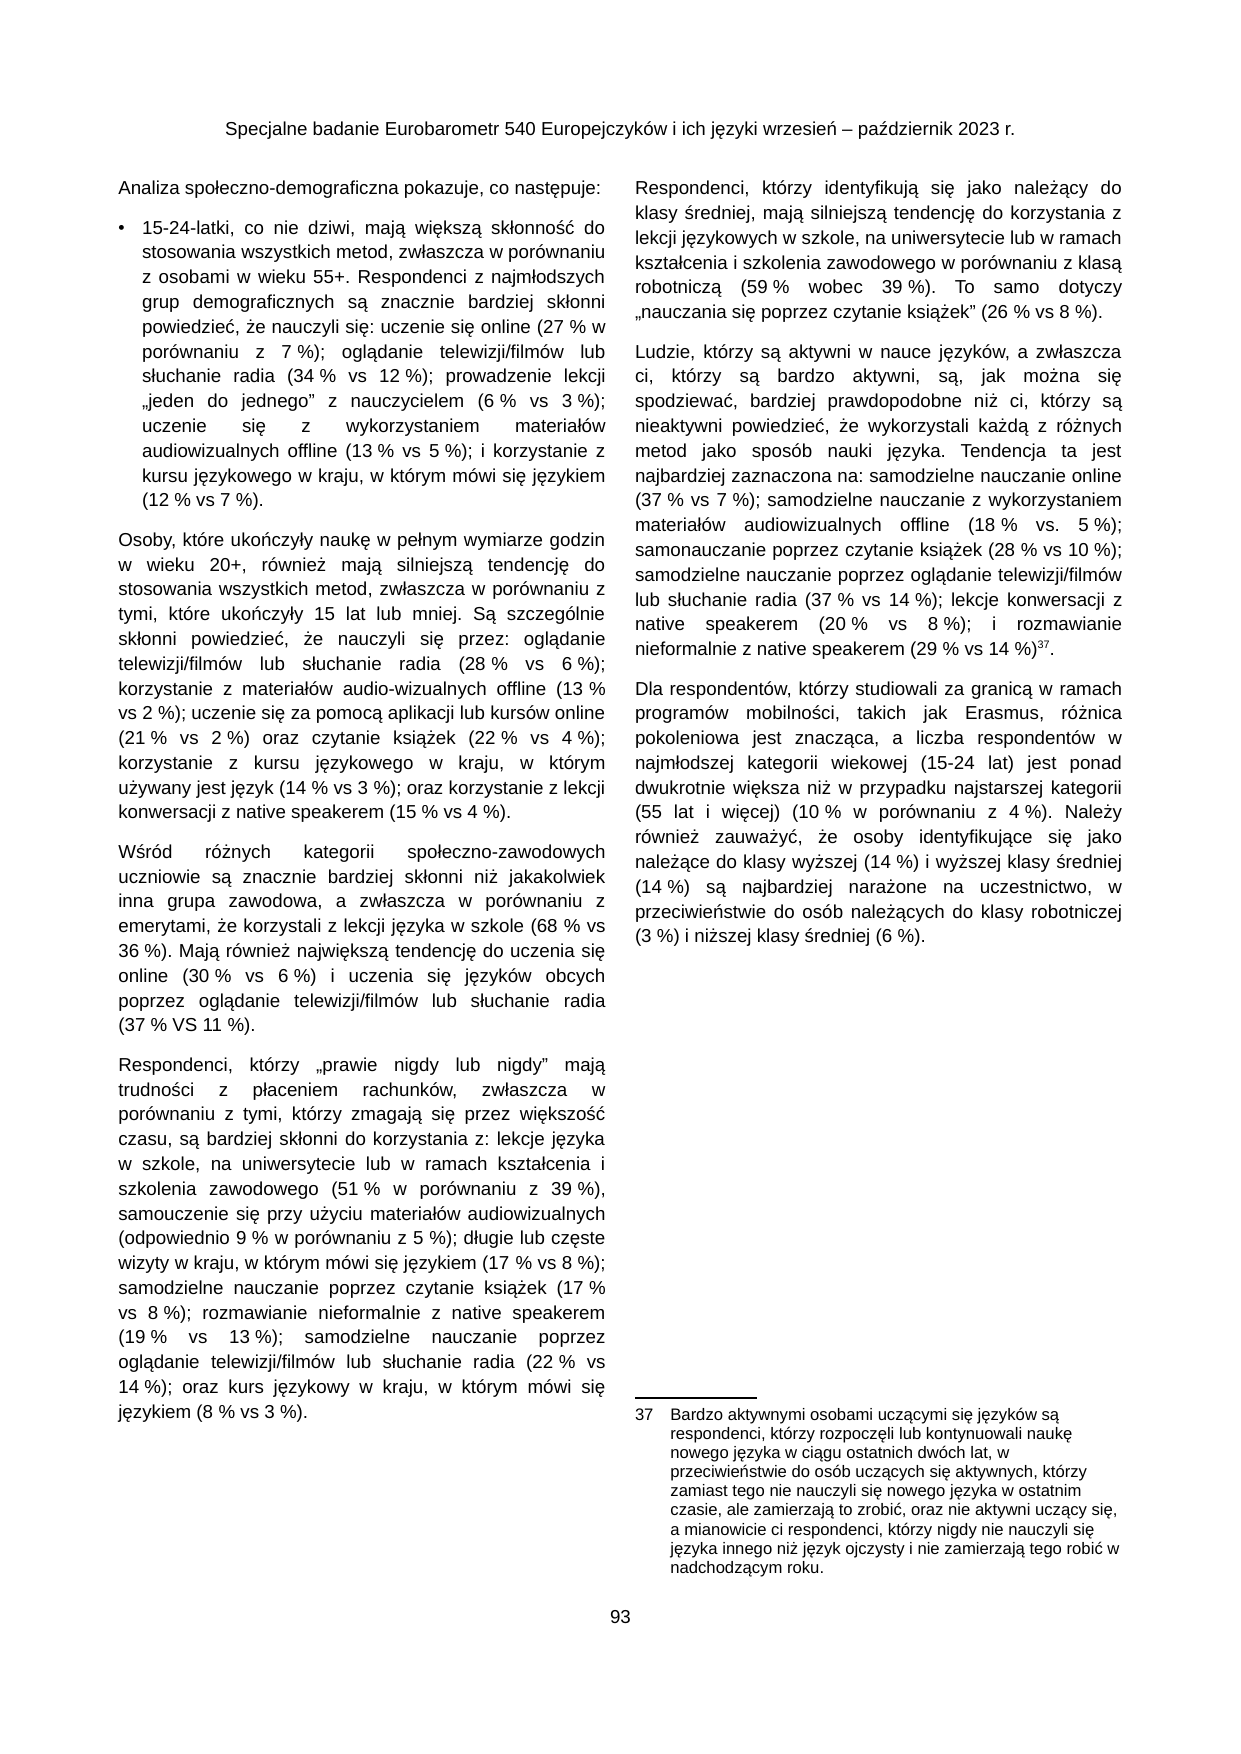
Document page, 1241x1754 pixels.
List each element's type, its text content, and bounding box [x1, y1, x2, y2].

text Respondenci, którzy identyfikują się jako należący do klasy średniej, mają silniejszą tendencję do korzystania z lekcji językowych w szkole, na uniwersytecie lub w ramach kształcenia i szkolenia zawodowego w porównaniu z klasą robotniczą (59 % wobec 39 %). To samo dotyczy „nauczania się poprzez czytanie książek” (26 % vs 8 %). [635, 177, 1122, 323]
text Wśród różnych kategorii społeczno-zawodowych uczniowie są znacznie bardziej skłonni niż jakakolwiek inna grupa zawodowa, a zwłaszcza w porównaniu z emerytami, że korzystali z lekcji języka w szkole (68 % vs 36 %). Mają również największą tendencję do uczenia się online (30 % vs 6 %) i uczenia się języków obcych poprzez oglądanie telewizji/filmów lub słuchanie radia (37 % VS 11 %). [118, 841, 605, 1036]
text Analiza społeczno-demograficzna pokazuje, co następuje: [118, 177, 605, 199]
text Dla respondentów, którzy studiowali za granicą w ramach programów mobilności, takich jak Erasmus, różnica pokoleniowa jest znacząca, a liczba respondentów w najmłodszej kategorii wiekowej (15-24 lat) jest ponad dwukrotnie większa niż w przypadku najstarszej kategorii (55 lat i więcej) (10 % w porównaniu z 4 %). Należy również zauważyć, że osoby identyfikujące się jako należące do klasy wyższej (14 %) i wyższej klasy średniej (14 %) są najbardziej narażone na uczestnictwo, w przeciwieństwie do osób należących do klasy robotniczej (3 %) i niższej klasy średniej (6 %). [635, 677, 1122, 947]
text Respondenci, którzy „prawie nigdy lub nigdy” mają trudności z płaceniem rachunków, zwłaszcza w porównaniu z tymi, którzy zmagają się przez większość czasu, są bardziej skłonni do korzystania z: lekcje języka w szkole, na uniwersytecie lub w ramach kształcenia i szkolenia zawodowego (51 % w porównaniu z 39 %), samouczenie się przy użyciu materiałów audiowizualnych (odpowiednio 9 % w porównaniu z 5 %); długie lub częste wizyty w kraju, w którym mówi się językiem (17 % vs 8 %); samodzielne nauczanie poprzez czytanie książek (17 % vs 8 %); rozmawianie nieformalnie z native speakerem (19 % vs 13 %); samodzielne nauczanie poprzez oglądanie telewizji/filmów lub słuchanie radia (22 % vs 14 %); oraz kurs językowy w kraju, w którym mówi się językiem (8 % vs 3 %). [118, 1054, 605, 1422]
text Ludzie, którzy są aktywni w nauce języków, a zwłaszcza ci, którzy są bardzo aktywni, są, jak można się spodziewać, bardziej prawdopodobne niż ci, którzy są nieaktywni powiedzieć, że wykorzystali każdą z różnych metod jako sposób nauki języka. Tendencja ta jest najbardziej zaznaczona na: samodzielne nauczanie online (37 % vs 7 %); samodzielne nauczanie z wykorzystaniem materiałów audiowizualnych offline (18 % vs. 5 %); samonauczanie poprzez czytanie książek (28 % vs 10 %); samodzielne nauczanie poprzez oglądanie telewizji/filmów lub słuchanie radia (37 % vs 14 %); lekcje konwersacji z native speakerem (20 % vs 8 %); i rozmawianie nieformalnie z native speakerem (29 % vs 14 %). [635, 340, 1122, 659]
text Bardzo aktywnymi osobami uczącymi się języków są respondenci, którzy rozpoczęli lub kontynuowali naukę nowego języka w ciągu ostatnich dwóch lat, w przeciwieństwie do osób uczących się aktywnych, którzy zamiast tego nie nauczyli się nowego języka w ostatnim czasie, ale zamierzają to zrobić, oraz nie aktywni uczący się, a mianowicie ci respondenci, którzy nigdy nie nauczyli się języka innego niż język ojczysty i nie zamierzają tego robić w nadchodzącym roku. [635, 1404, 1122, 1577]
text Osoby, które ukończyły naukę w pełnym wymiarze godzin w wieku 20+, również mają silniejszą tendencję do stosowania wszystkich metod, zwłaszcza w porównaniu z tymi, które ukończyły 15 lat lub mniej. Są szczególnie skłonni powiedzieć, że nauczyli się przez: oglądanie telewizji/filmów lub słuchanie radia (28 % vs 6 %); korzystanie z materiałów audio-wizualnych offline (13 % vs 2 %); uczenie się za pomocą aplikacji lub kursów online (21 % vs 2 %) oraz czytanie książek (22 % vs 4 %); korzystanie z kursu językowego w kraju, w którym używany jest język (14 % vs 3 %); oraz korzystanie z lekcji konwersacji z native speakerem (15 % vs 4 %). [118, 529, 605, 823]
list 15-24-latki, co nie dziwi, mają większą skłonność do stosowania wszystkich metod, zwłaszcza w porównaniu z osobami w wieku 55+. Respondenci z najmłodszych grup demograficznych są znacznie bardziej skłonni powiedzieć, że nauczyli się: uczenie się online (27 % w porównaniu z 7 %); oglądanie telewizji/filmów lub słuchanie radia (34 % vs 12 %); prowadzenie lekcji „jeden do jednego” z nauczycielem (6 % vs 3 %); uczenie się z wykorzystaniem materiałów audiowizualnych offline (13 % vs 5 %); i korzystanie z kursu językowego w kraju, w którym mówi się językiem (12 % vs 7 %). [118, 216, 605, 511]
